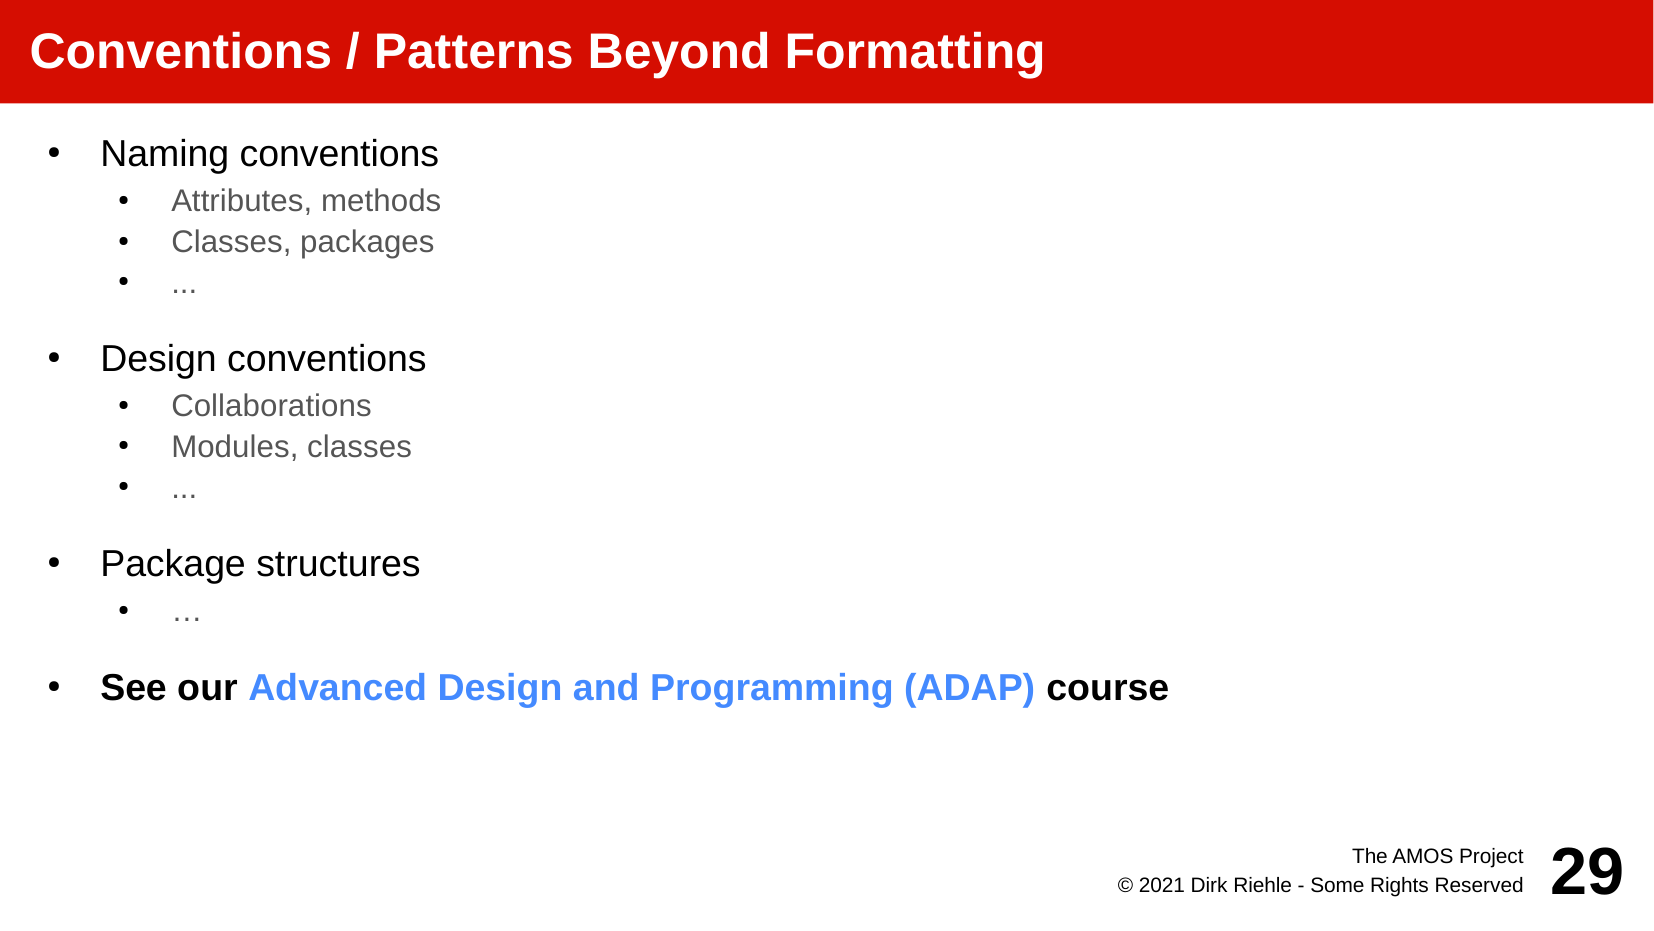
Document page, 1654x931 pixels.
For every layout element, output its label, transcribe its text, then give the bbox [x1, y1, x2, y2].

title Conventions / Patterns Beyond Formatting [0, 0, 1654, 104]
list Naming conventions Attributes, methods Classes, packages ... Design conventions Collaborations Modules, classes ... Package structures … See our Advanced Design and Programming (ADAP) course [29, 132, 1625, 813]
